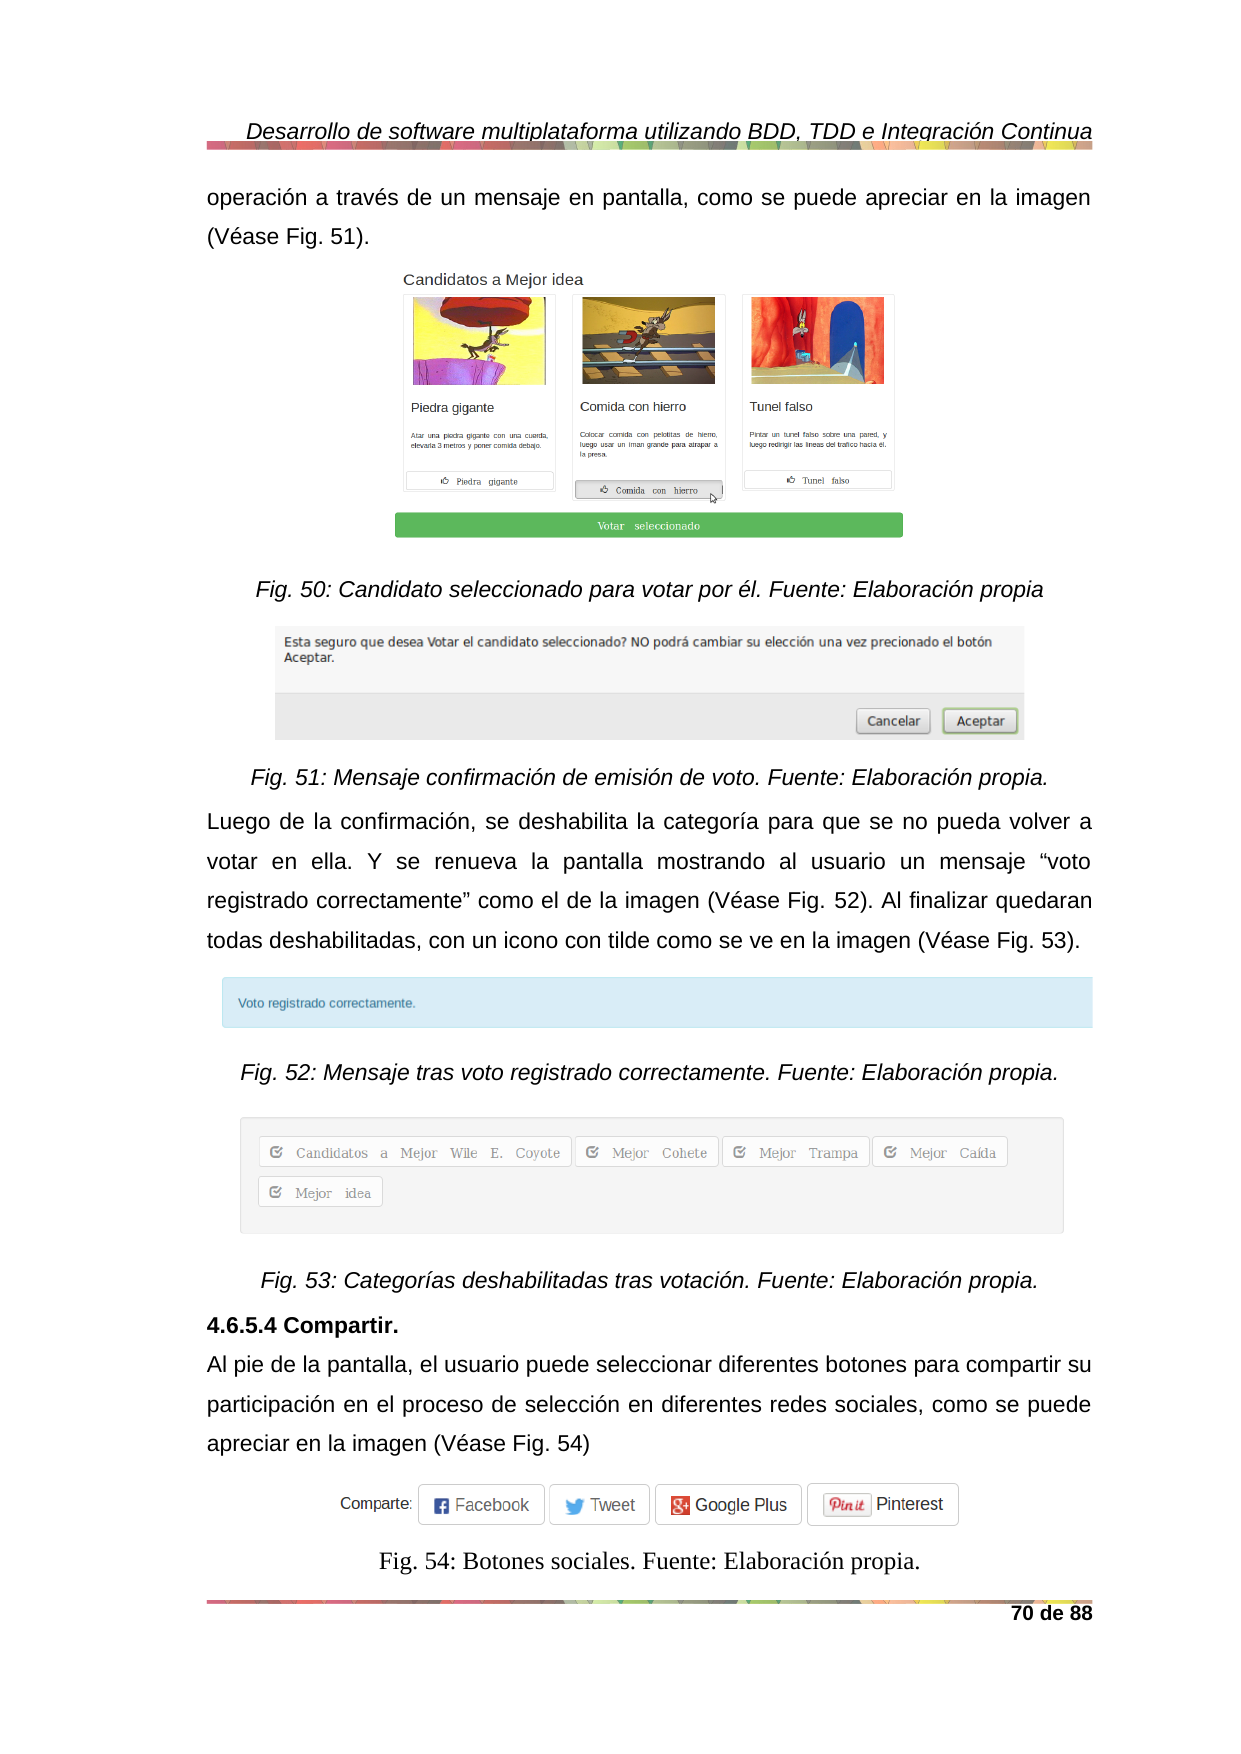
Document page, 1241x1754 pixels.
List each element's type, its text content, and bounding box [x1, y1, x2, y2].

picture [393, 268, 907, 539]
table_header [207, 1470, 1093, 1540]
table_header [207, 966, 1093, 1041]
table_cell [207, 621, 1093, 745]
text Luego de la confirmación, se deshabilita la categoría para que se no pueda volver a votar en ella. Y se renueva la pantalla mostrando al usuario un mensaje “voto registrado correctamente” como el de la imagen (Véase Fig. 52). Al finalizar quedaran todas deshabilitadas, con un icono con tilde como se ve en la imagen (Véase Fig. 53). [207, 808, 1093, 953]
table_cell Fig. 54: Botones sociales. Fuente: Elaboración propia. [207, 1540, 1093, 1581]
table_cell [207, 1104, 1093, 1249]
table_cell Fig. 50: Candidato seleccionado para votar por él. Fuente: Elaboración propia [207, 558, 1093, 621]
table_cell Fig. 52: Mensaje tras voto registrado correctamente. Fuente: Elaboración propia. [207, 1041, 1093, 1103]
text Al pie de la pantalla, el usuario puede seleccionar diferentes botones para compartir su participación en el proceso de selección en diferentes redes sociales, como se puede apreciar en la imagen (Véase Fig. 54) [207, 1351, 1093, 1457]
picture [212, 971, 1093, 1035]
text 4.6.5.4 Compartir. [207, 1312, 1093, 1338]
table_cell Fig. 53: Categorías deshabilitadas tras votación. Fuente: Elaboración propia. [207, 1249, 1093, 1312]
table_cell Fig. 51: Mensaje confirmación de emisión de voto. Fuente: Elaboración propia. [207, 745, 1093, 808]
picture [275, 626, 1025, 740]
picture [231, 1109, 1069, 1244]
picture [334, 1475, 965, 1535]
table_header [207, 263, 1093, 558]
text operación a través de un mensaje en pantalla, como se puede apreciar en la imagen (Véase Fig. 51). [207, 184, 1093, 249]
